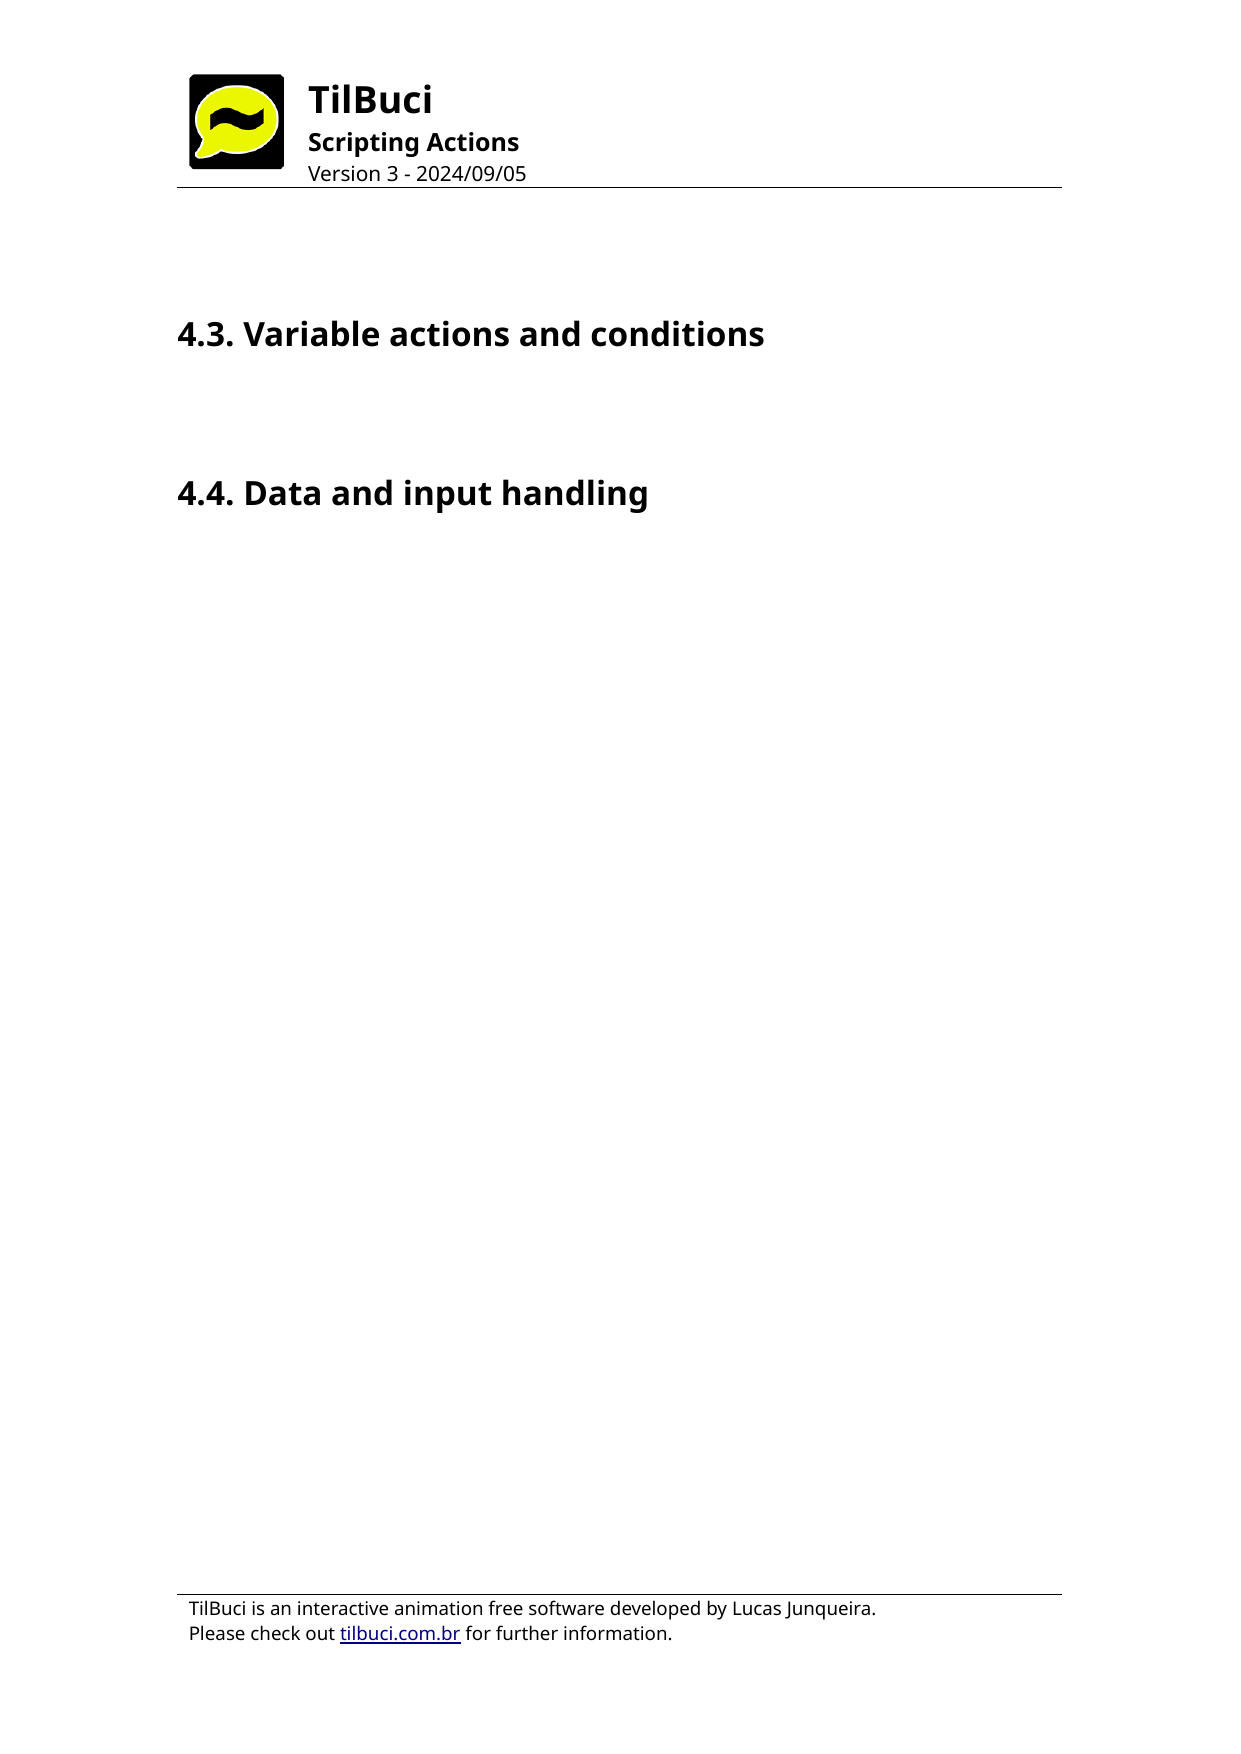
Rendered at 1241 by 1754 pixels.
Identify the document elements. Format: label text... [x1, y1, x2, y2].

subtitle 4.3. Variable actions and conditions [177, 311, 1063, 356]
subtitle 4.4. Data and input handling [177, 469, 1063, 515]
